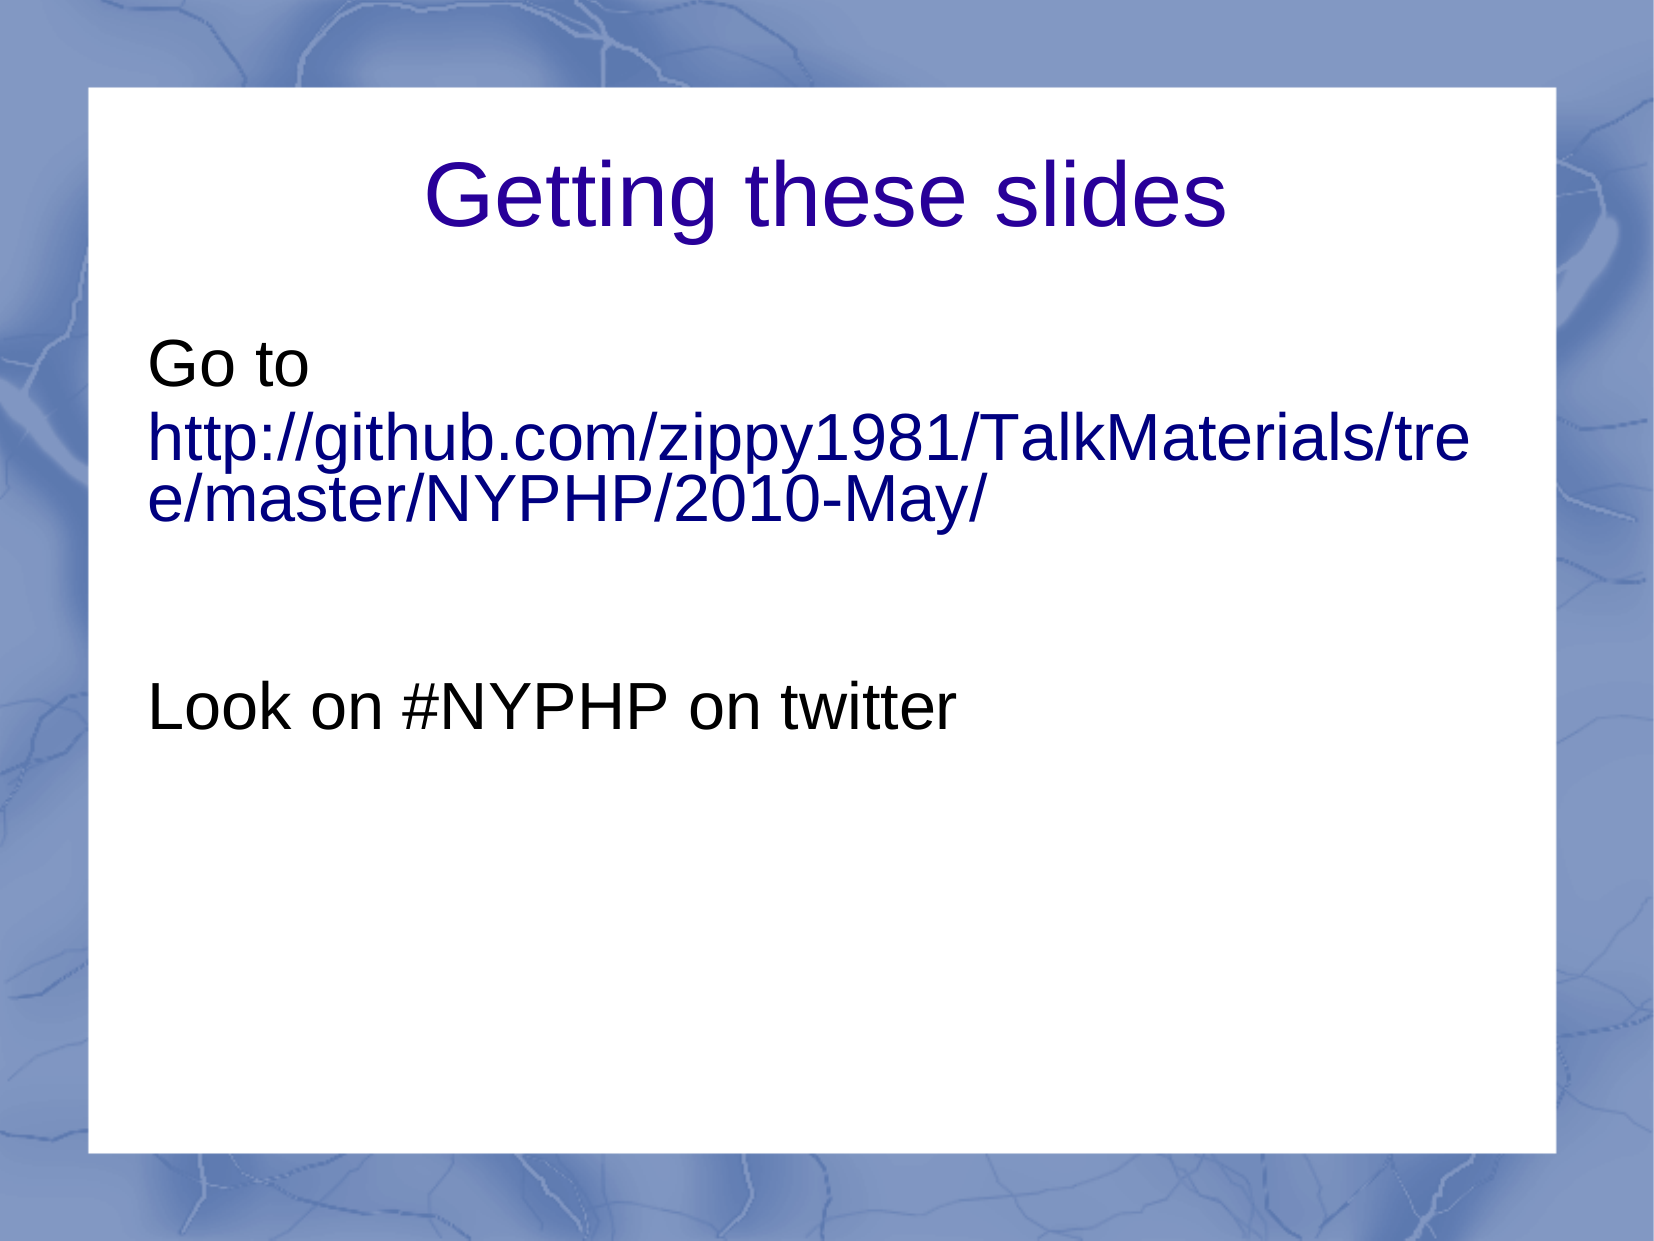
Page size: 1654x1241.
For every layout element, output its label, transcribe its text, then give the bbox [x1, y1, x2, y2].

title Getting these slides [118, 98, 1536, 291]
list Go to http://github.com/zippy1981/TalkMaterials/tree/master/NYPHP/2010-May/ Look on #NYPHP on twitter [147, 325, 1506, 1130]
picture [0, 0, 1654, 1241]
